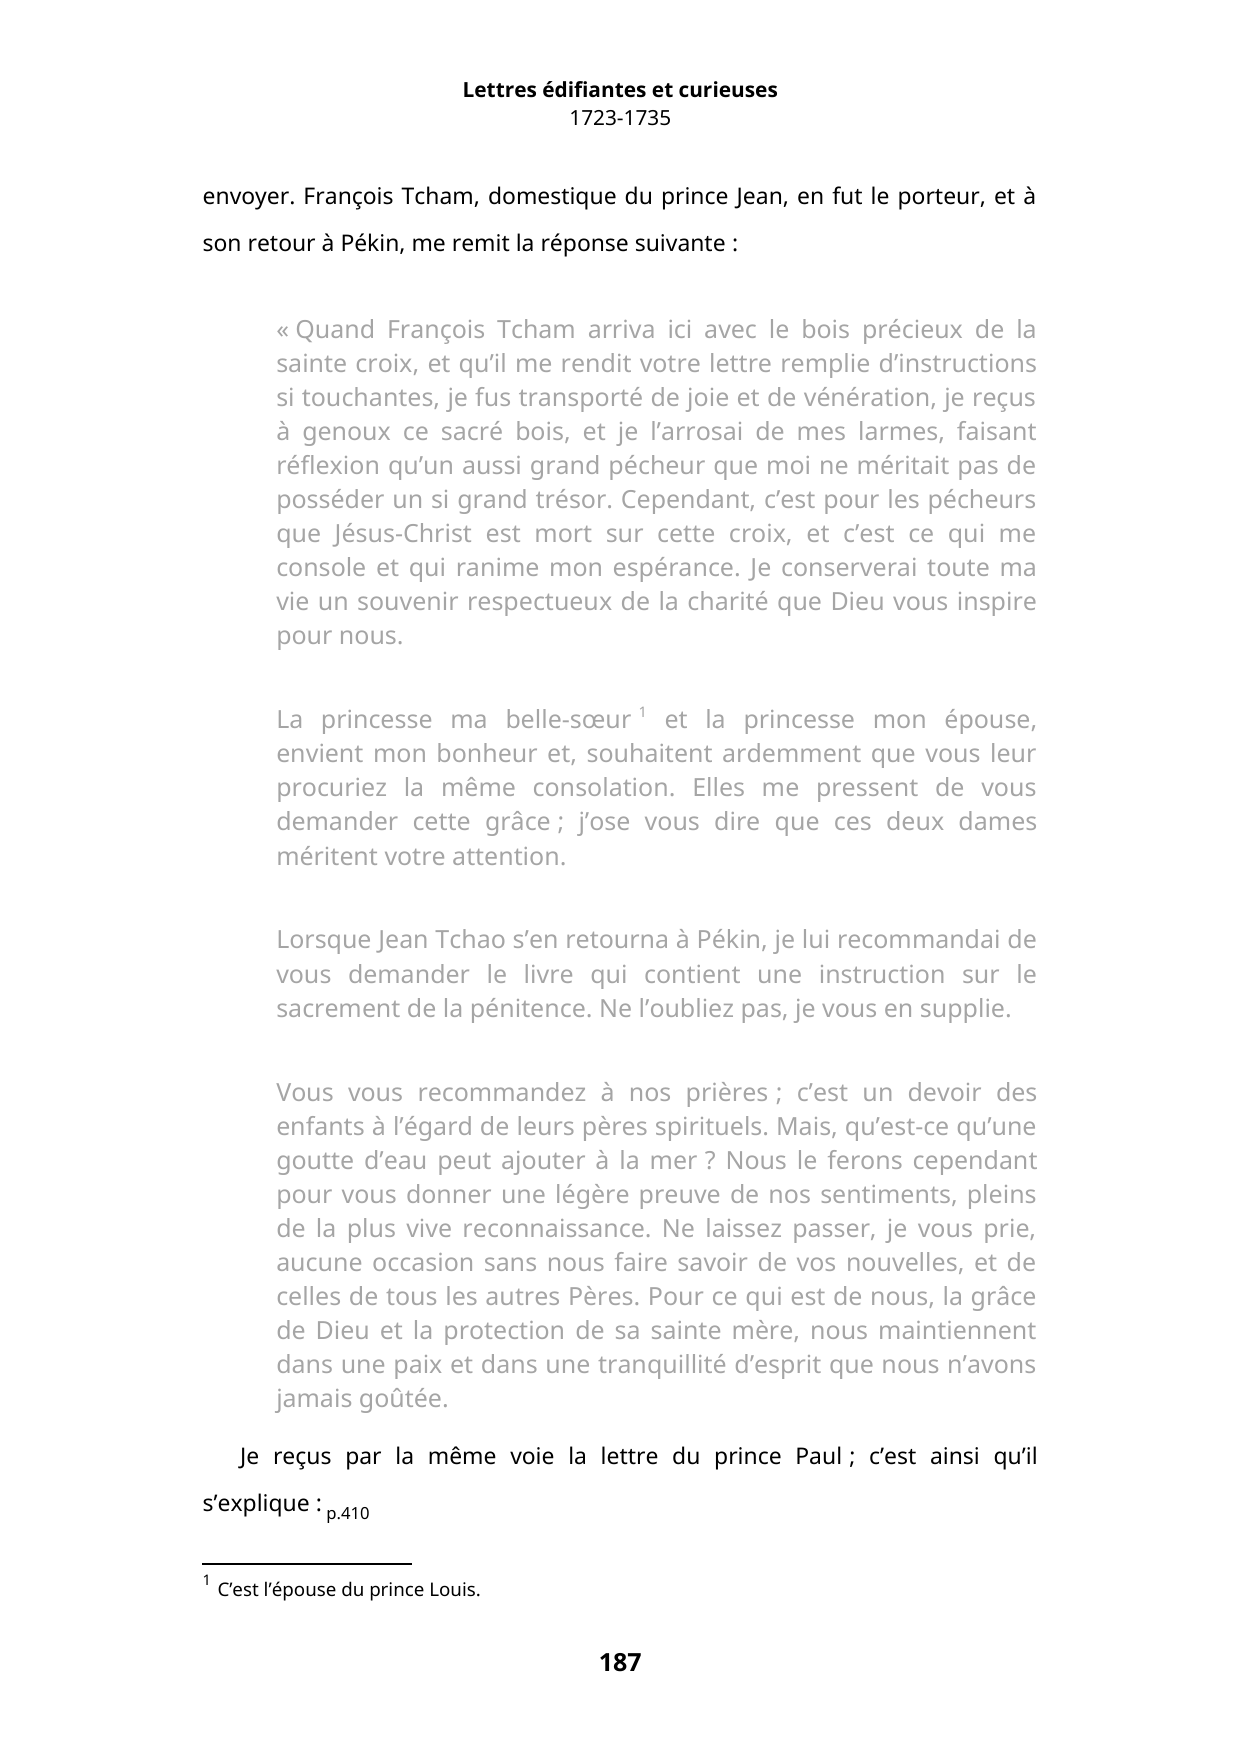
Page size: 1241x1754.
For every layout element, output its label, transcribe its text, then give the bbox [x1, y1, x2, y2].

text « Quand François Tcham arriva ici avec le bois précieux de la sainte croix, et qu’il me rendit votre lettre remplie d’instructions si touchantes, je fus transporté de joie et de vénération, je reçus à genoux ce sacré bois, et je l’arrosai de mes larmes, faisant réflexion qu’un aussi grand pécheur que moi ne méritait pas de posséder un si grand trésor. Cependant, c’est pour les pécheurs que Jésus-Christ est mort sur cette croix, et c’est ce qui me console et qui ranime mon espérance. Je conserverai toute ma vie un souvenir respectueux de la charité que Dieu vous inspire pour nous. [276, 311, 1038, 652]
text Je reçus par la même voie la lettre du prince Paul ; c’est ainsi qu’il s’explique : p.410 [202, 1440, 1038, 1524]
text Vous vous recommandez à nos prières ; c’est un devoir des enfants à l’égard de leurs pères spirituels. Mais, qu’est-ce qu’une goutte d’eau peut ajouter à la mer ? Nous le ferons cependant pour vous donner une légère preuve de nos sentiments, pleins de la plus vive reconnaissance. Ne laissez passer, je vous prie, aucune occasion sans nous faire savoir de vos nouvelles, et de celles de tous les autres Pères. Pour ce qui est de nous, la grâce de Dieu et la protection de sa sainte mère, nous maintiennent dans une paix et dans une tranquillité d’esprit que nous n’avons jamais goûtée. [276, 1074, 1038, 1415]
text C’est l’épouse du prince Louis. [202, 1570, 1038, 1604]
text Lorsque Jean Tchao s’en retourna à Pékin, je lui recommandai de vous demander le livre qui contient une instruction sur le sacrement de la pénitence. Ne l’oubliez pas, je vous en supplie. [276, 922, 1038, 1024]
text envoyer. François Tcham, domestique du prince Jean, en fut le porteur, et à son retour à Pékin, me remit la réponse suivante : [202, 180, 1038, 258]
text La princesse ma belle-sœur et la princesse mon épouse, envient mon bonheur et, souhaitent ardemment que vous leur procuriez la même consolation. Elles me pressent de vous demander cette grâce ; j’ose vous dire que ces deux dames méritent votre attention. [276, 702, 1038, 872]
